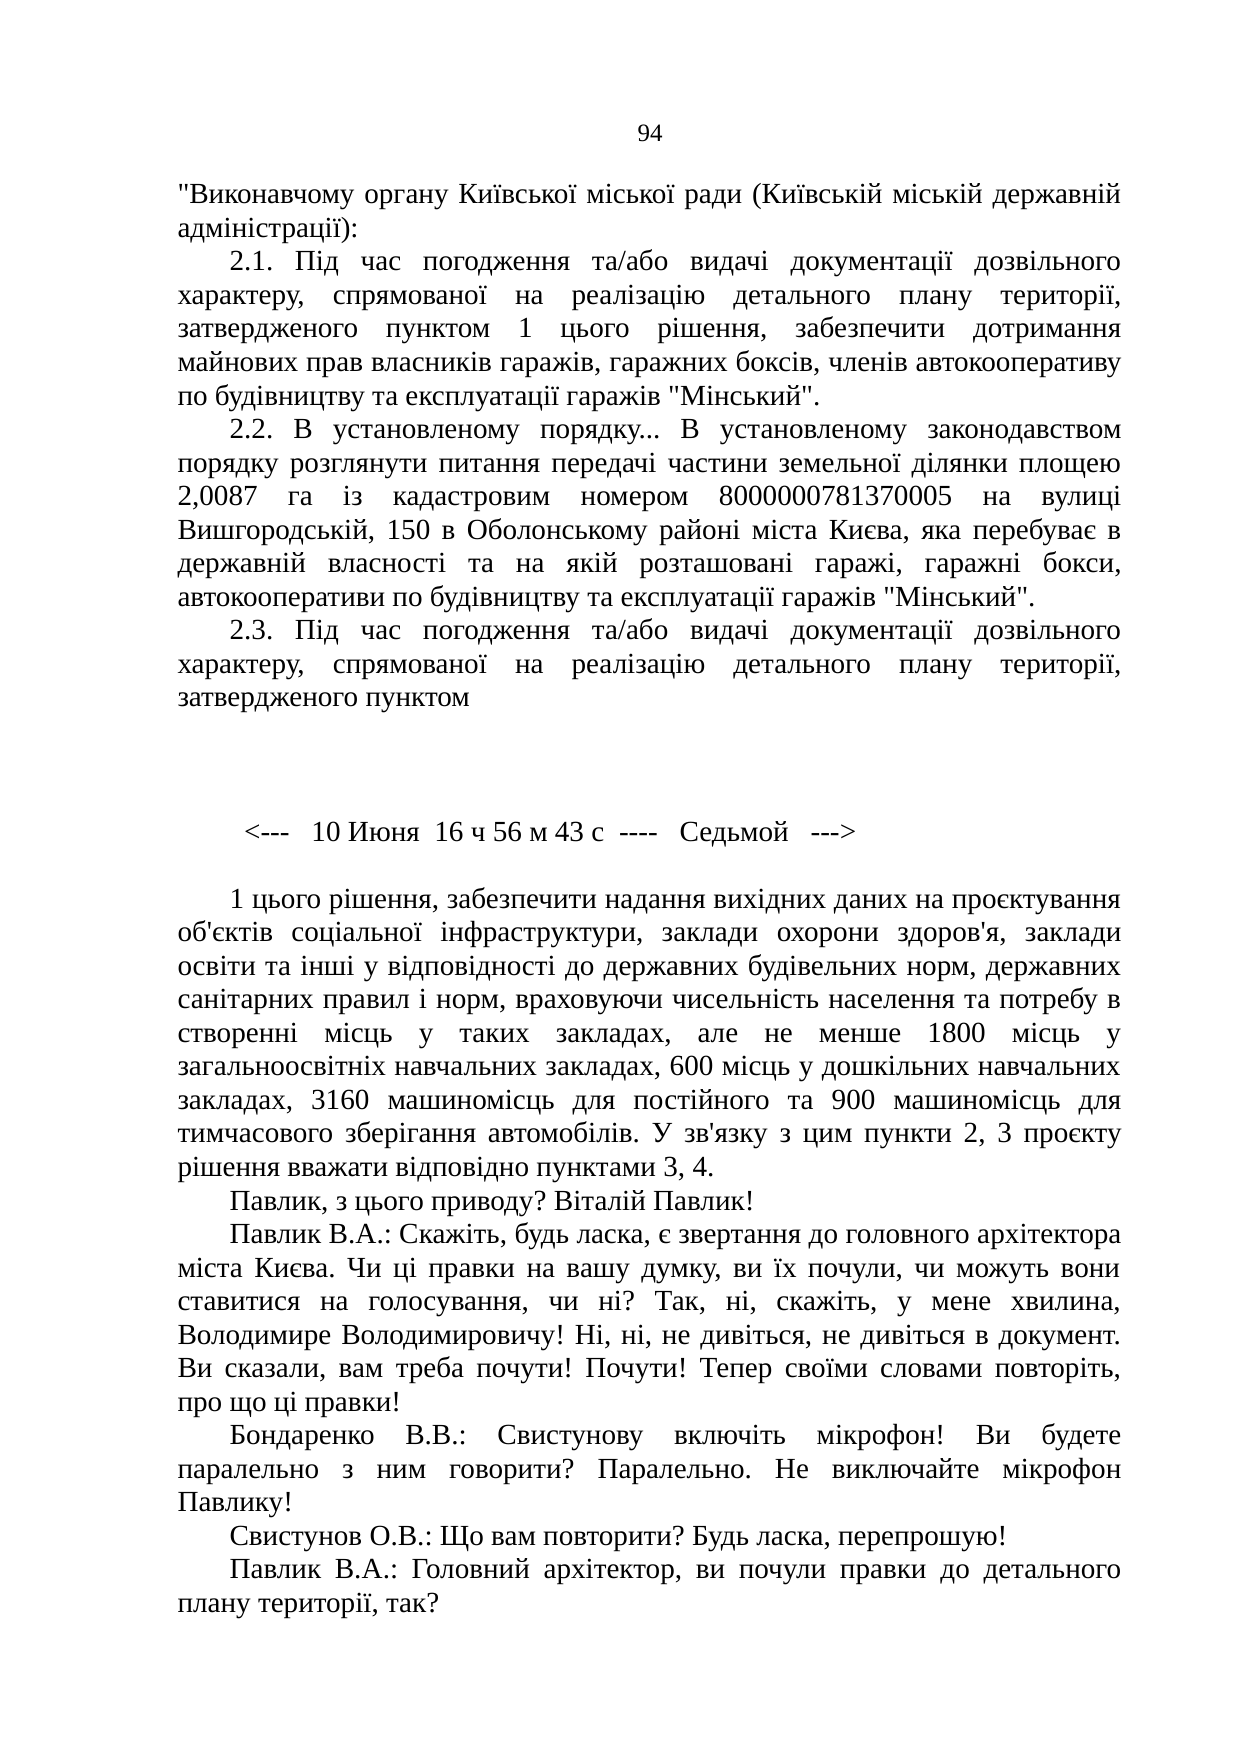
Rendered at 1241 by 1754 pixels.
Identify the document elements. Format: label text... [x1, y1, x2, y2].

text 2.2. В установленому порядку... В установленому законодавством порядку розглянути питання передачі частини земельної ділянки площею 2,0087 га із кадастровим номером 8000000781370005 на вулиці Вишгородській, 150 в Оболонському районі міста Києва, яка перебуває в державній власності та на якій розташовані гаражі, гаражні бокси, автокооперативи по будівництву та експлуатації гаражів "Мінський". [177, 411, 1122, 612]
text "Виконавчому органу Київської міської ради (Київській міській державній адміністрації): [177, 176, 1122, 243]
text Павлик, з цього приводу? Віталій Павлик! [177, 1183, 1122, 1216]
text Свистунов О.В.: Що вам повторити? Будь ласка, перепрошую! [177, 1518, 1122, 1552]
text Павлик В.А.: Скажіть, будь ласка, є звертання до головного архітектора міста Києва. Чи ці правки на вашу думку, ви їх почули, чи можуть вони ставитися на голосування, чи ні? Так, ні, скажіть, у мене хвилина, Володимире Володимировичу! Ні, ні, не дивіться, не дивіться в документ. Ви сказали, вам треба почути! Почути! Тепер своїми словами повторіть, про що ці правки! [177, 1216, 1122, 1417]
text Павлик В.А.: Головний архітектор, ви почули правки до детального плану території, так? [177, 1552, 1122, 1619]
text 2.1. Під час погодження та/або видачі документації дозвільного характеру, спрямованої на реалізацію детального плану території, затвердженого пунктом 1 цього рішення, забезпечити дотримання майнових прав власників гаражів, гаражних боксів, членів автокооперативу по будівництву та експлуатації гаражів "Мінський". [177, 243, 1122, 411]
text 2.3. Під час погодження та/або видачі документації дозвільного характеру, спрямованої на реалізацію детального плану території, затвердженого пунктом [177, 612, 1122, 713]
text 1 цього рішення, забезпечити надання вихідних даних на проєктування об'єктів соціальної інфраструктури, заклади охорони здоров'я, заклади освіти та інші у відповідності до державних будівельних норм, державних санітарних правил і норм, враховуючи чисельність населення та потребу в створенні місць у таких закладах, але не менше 1800 місць у загальноосвітніх навчальних закладах, 600 місць у дошкільних навчальних закладах, 3160 машиномісць для постійного та 900 машиномісць для тимчасового зберігання автомобілів. У зв'язку з цим пункти 2, 3 проєкту рішення вважати відповідно пунктами 3, 4. [177, 881, 1122, 1183]
text <--- 10 Июня 16 ч 56 м 43 с ---- Седьмой ---> [177, 814, 1122, 847]
text Бондаренко В.В.: Свистунову включіть мікрофон! Ви будете паралельно з ним говорити? Паралельно. Не виключайте мікрофон Павлику! [177, 1417, 1122, 1518]
